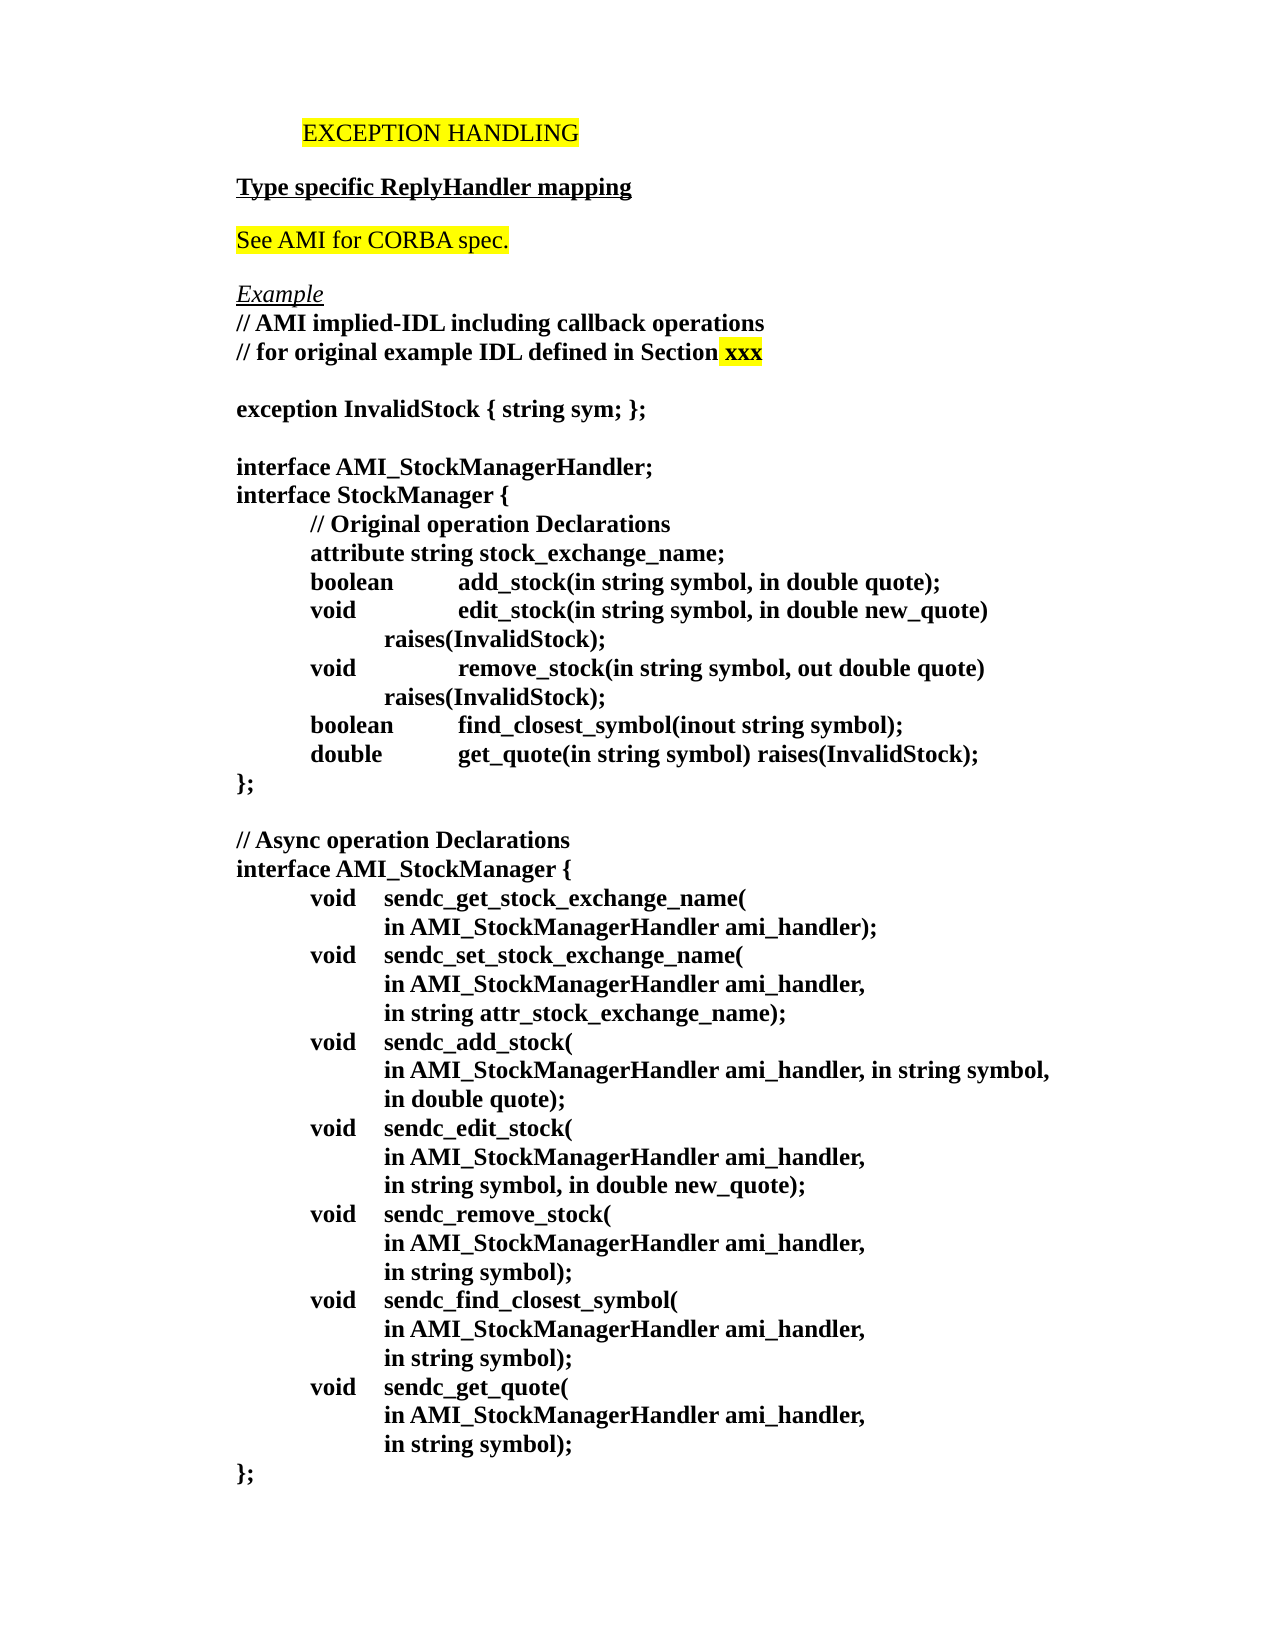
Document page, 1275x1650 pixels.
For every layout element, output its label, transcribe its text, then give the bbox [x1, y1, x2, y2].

text boolean add_stock(in string symbol, in double quote); [236, 567, 1157, 596]
text // for original example IDL defined in Section xxx [236, 337, 1157, 366]
text void remove_stock(in string symbol, out double quote) [236, 653, 1157, 682]
text attribute string stock_exchange_name; [236, 538, 1157, 567]
text in string attr_stock_exchange_name); [236, 998, 1157, 1027]
text interface AMI_StockManager { [236, 854, 1157, 883]
text in AMI_StockManagerHandler ami_handler, [236, 1142, 1157, 1171]
text }; [236, 1458, 1157, 1487]
text EXCEPTION HANDLING [302, 118, 1157, 147]
text in double quote); [236, 1084, 1157, 1113]
text void sendc_get_stock_exchange_name( [236, 883, 1157, 912]
text in AMI_StockManagerHandler ami_handler, [236, 1401, 1157, 1429]
text raises(InvalidStock); [236, 682, 1157, 711]
text void sendc_add_stock( [236, 1027, 1157, 1056]
text in string symbol); [236, 1343, 1157, 1372]
text Example [236, 279, 1157, 308]
text void sendc_find_closest_symbol( [236, 1286, 1157, 1314]
text interface AMI_StockManagerHandler; [236, 452, 1157, 481]
text in AMI_StockManagerHandler ami_handler, [236, 1228, 1157, 1257]
text void sendc_edit_stock( [236, 1113, 1157, 1142]
text void edit_stock(in string symbol, in double new_quote) [236, 596, 1157, 624]
text Type specific ReplyHandler mapping [236, 172, 1157, 201]
text // Async operation Declarations [236, 826, 1157, 854]
text raises(InvalidStock); [236, 624, 1157, 653]
text void sendc_get_quote( [236, 1372, 1157, 1401]
text // AMI implied-IDL including callback operations [236, 308, 1157, 337]
text in AMI_StockManagerHandler ami_handler, [236, 969, 1157, 998]
text exception InvalidStock { string sym; }; [236, 394, 1157, 423]
text in string symbol); [236, 1257, 1157, 1286]
text // Original operation Declarations [236, 509, 1157, 538]
text in string symbol); [236, 1429, 1157, 1458]
text in string symbol, in double new_quote); [236, 1171, 1157, 1199]
text interface StockManager { [236, 481, 1157, 509]
text void sendc_set_stock_exchange_name( [236, 941, 1157, 969]
text in AMI_StockManagerHandler ami_handler); [236, 912, 1157, 941]
text See AMI for CORBA spec. [236, 226, 1157, 254]
text in AMI_StockManagerHandler ami_handler, [236, 1314, 1157, 1343]
text }; [236, 768, 1157, 797]
text void sendc_remove_stock( [236, 1199, 1157, 1228]
text double get_quote(in string symbol) raises(InvalidStock); [236, 739, 1157, 768]
text boolean find_closest_symbol(inout string symbol); [236, 711, 1157, 739]
text in AMI_StockManagerHandler ami_handler, in string symbol, [236, 1056, 1157, 1084]
